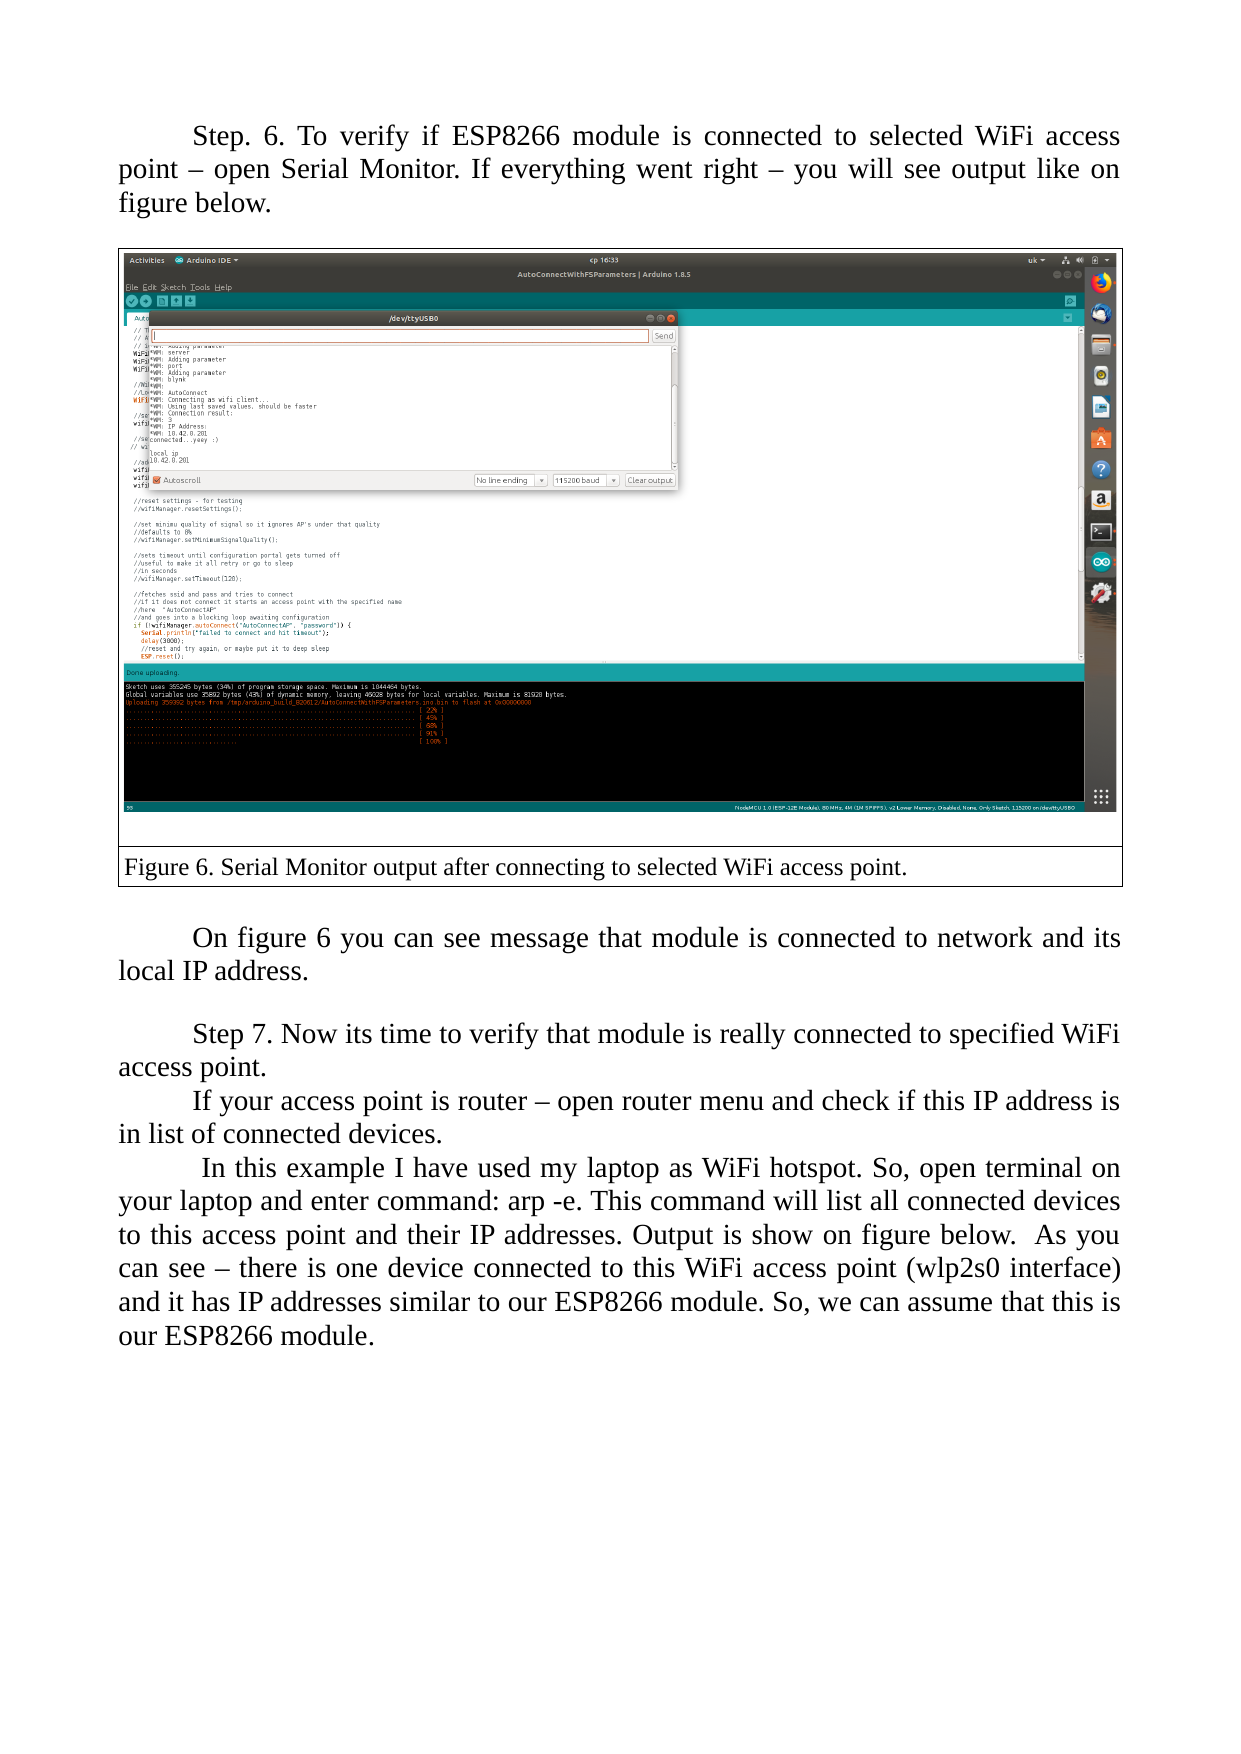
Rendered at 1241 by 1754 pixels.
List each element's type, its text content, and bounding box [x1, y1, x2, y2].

text Step. 6. To verify if ESP8266 module is connected to selected WiFi access point – open Serial Monitor. If everything went right – you will see output like on figure below. [118, 118, 1122, 219]
text On figure 6 you can see message that module is connected to network and its local IP address. [118, 920, 1122, 987]
picture [123, 253, 1117, 812]
text In this example I have used my laptop as WiFi hotspot. So, open terminal on your laptop and enter command: arp -e. This command will list all connected devices to this access point and their IP addresses. Output is show on figure below. As you can see – there is one device connected to this WiFi access point (wlp2s0 interface) and it has IP addresses similar to our ESP8266 module. So, we can assume that this is our ESP8266 module. [118, 1150, 1122, 1351]
table_cell Figure 6. Serial Monitor output after connecting to selected WiFi access point. [119, 847, 1122, 886]
text Step 7. Now its time to verify that module is really connected to specified WiFi access point. [118, 1016, 1122, 1083]
text If your access point is router – open router menu and check if this IP address is in list of connected devices. [118, 1083, 1122, 1150]
table_header [119, 249, 1122, 846]
